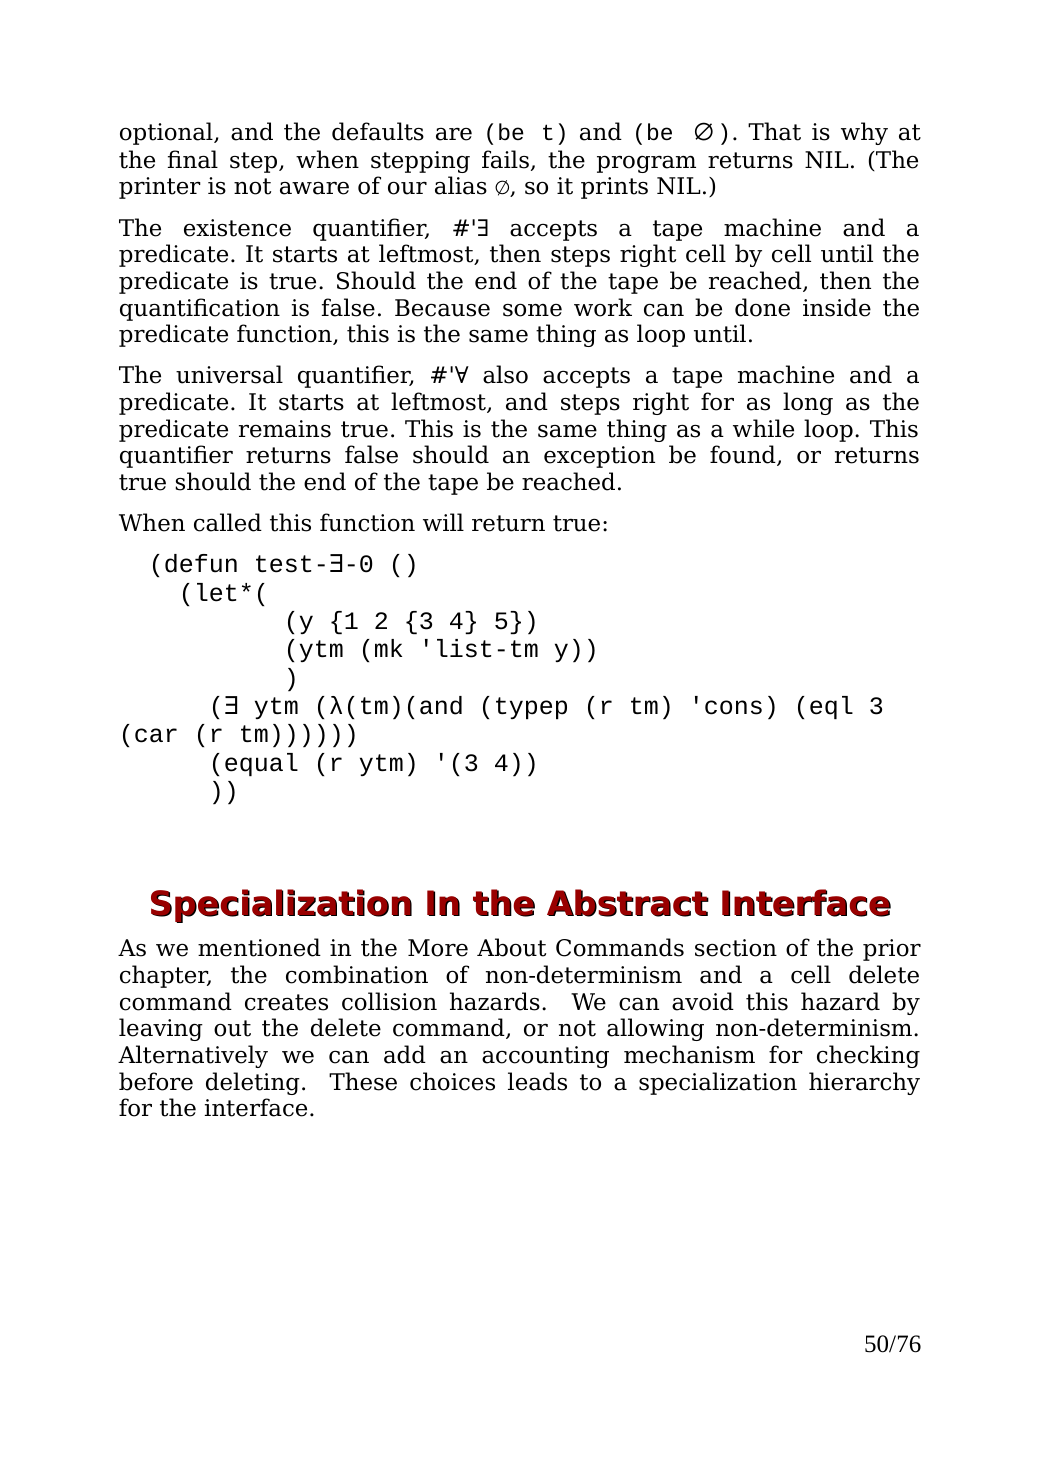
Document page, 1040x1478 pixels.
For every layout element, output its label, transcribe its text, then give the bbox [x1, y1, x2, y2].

text As we mentioned in the More About Commands section of the prior chapter, the combination of non-determinism and a cell delete command creates collision hazards. We can avoid this hazard by leaving out the delete command, or not allowing non-determinism. Alternatively we can add an accounting mechanism for checking before deleting. These choices leads to a specialization hierarchy for the interface. [119, 935, 921, 1122]
text (equal (r ytm) '(3 4)) [119, 750, 921, 778]
text When called this function will return true: [119, 511, 921, 537]
text (let*( [119, 580, 921, 608]
text The universal quantifier, #'∀ also accepts a tape machine and a predicate. It starts at leftmost, and steps right for as long as the predicate remains true. This is the same thing as a while loop. This quantifier returns false should an exception be found, or returns true should the end of the tape be reached. [119, 363, 921, 496]
text ) [119, 665, 921, 693]
text The existence quantifier, #'∃ accepts a tape machine and a predicate. It starts at leftmost, then steps right cell by cell until the predicate is true. Should the end of the tape be reached, then the quantification is false. Because some work can be done inside the predicate function, this is the same thing as loop until. [119, 215, 921, 348]
text (∃ ytm (λ(tm)(and (typep (r tm) 'cons) (eql 3 (car (r tm)))))) [119, 693, 921, 750]
subtitle Specialization In the Abstract Interface [119, 884, 921, 923]
text (y {1 2 {3 4} 5}) [119, 608, 921, 637]
text (defun test-∃-0 () [119, 552, 921, 580]
text optional, and the defaults are (be t) and (be ∅). That is why at the final step, when stepping fails, the program returns NIL. (The printer is not aware of our alias ∅, so it prints NIL.) [119, 119, 921, 200]
text (ytm (mk 'list-tm y)) [119, 637, 921, 665]
text )) [119, 778, 921, 807]
